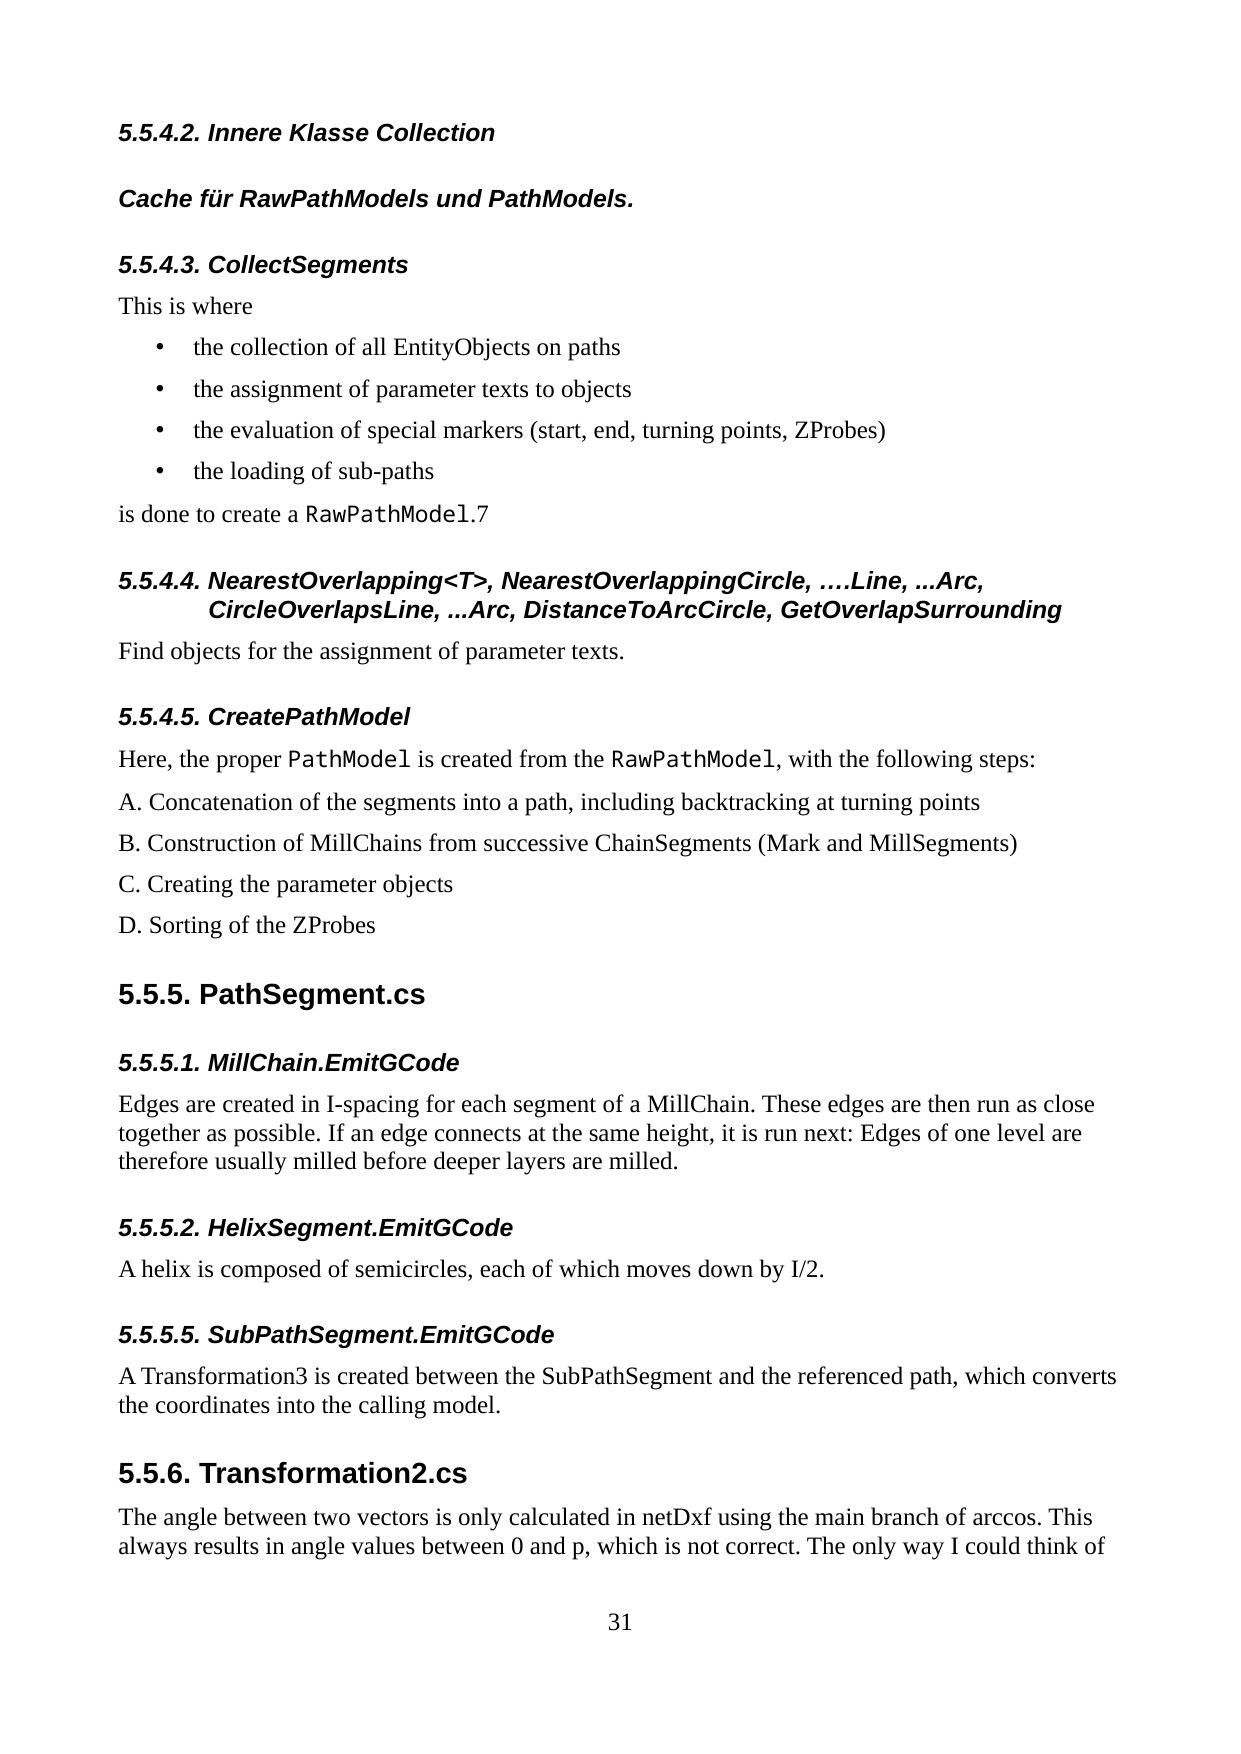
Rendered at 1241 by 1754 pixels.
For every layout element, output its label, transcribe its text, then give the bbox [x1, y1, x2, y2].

subtitle Cache für RawPathModels und PathModels. [118, 184, 1122, 213]
text A Transformation3 is created between the SubPathSegment and the referenced path, which converts the coordinates into the calling model. [118, 1361, 1122, 1418]
subtitle 5.5.5.5. SubPathSegment.EmitGCode [118, 1320, 1122, 1348]
text C. Creating the parameter objects [118, 869, 1122, 898]
subtitle 5.5.5. PathSegment.cs [118, 977, 1122, 1010]
list the loading of sub-paths [156, 456, 1122, 485]
subtitle 5.5.5.1. MillChain.EmitGCode [118, 1048, 1122, 1076]
text is done to create a RawPathModel.7 [118, 497, 1122, 529]
text B. Construction of MillChains from successive ChainSegments (Mark and MillSegments) [118, 828, 1122, 857]
text A helix is composed of semicircles, each of which moves down by I/2. [118, 1254, 1122, 1282]
subtitle 5.5.4.4. NearestOverlapping<T>, NearestOverlappingCircle, ….Line, ...Arc, CircleOverlapsLine, ...Arc, DistanceToArcCircle, GetOverlapSurrounding [118, 566, 1122, 623]
subtitle 5.5.6. Transformation2.cs [118, 1456, 1122, 1489]
text A. Concatenation of the segments into a path, including backtracking at turning points [118, 787, 1122, 816]
list the collection of all EntityObjects on paths [156, 332, 1122, 361]
subtitle 5.5.4.3. CollectSegments [118, 250, 1122, 279]
text Edges are created in I-spacing for each segment of a MillChain. These edges are then run as close together as possible. If an edge connects at the same height, it is run next: Edges of one level are therefore usually milled before deeper layers are milled. [118, 1089, 1122, 1175]
text The angle between two vectors is only calculated in netDxf using the main branch of arccos. This always results in angle values between 0 and p, which is not correct. The only way I could think of [118, 1502, 1122, 1559]
text D. Sorting of the ZProbes [118, 911, 1122, 939]
list the assignment of parameter texts to objects [156, 374, 1122, 402]
text This is where [118, 291, 1122, 320]
text Here, the proper PathModel is created from the RawPathModel, with the following steps: [118, 743, 1122, 774]
subtitle 5.5.4.2. Innere Klasse Collection [118, 118, 1122, 147]
list the evaluation of special markers (start, end, turning points, ZProbes) [156, 415, 1122, 444]
subtitle 5.5.4.5. CreatePathModel [118, 702, 1122, 731]
text Find objects for the assignment of parameter texts. [118, 636, 1122, 664]
subtitle 5.5.5.2. HelixSegment.EmitGCode [118, 1213, 1122, 1241]
